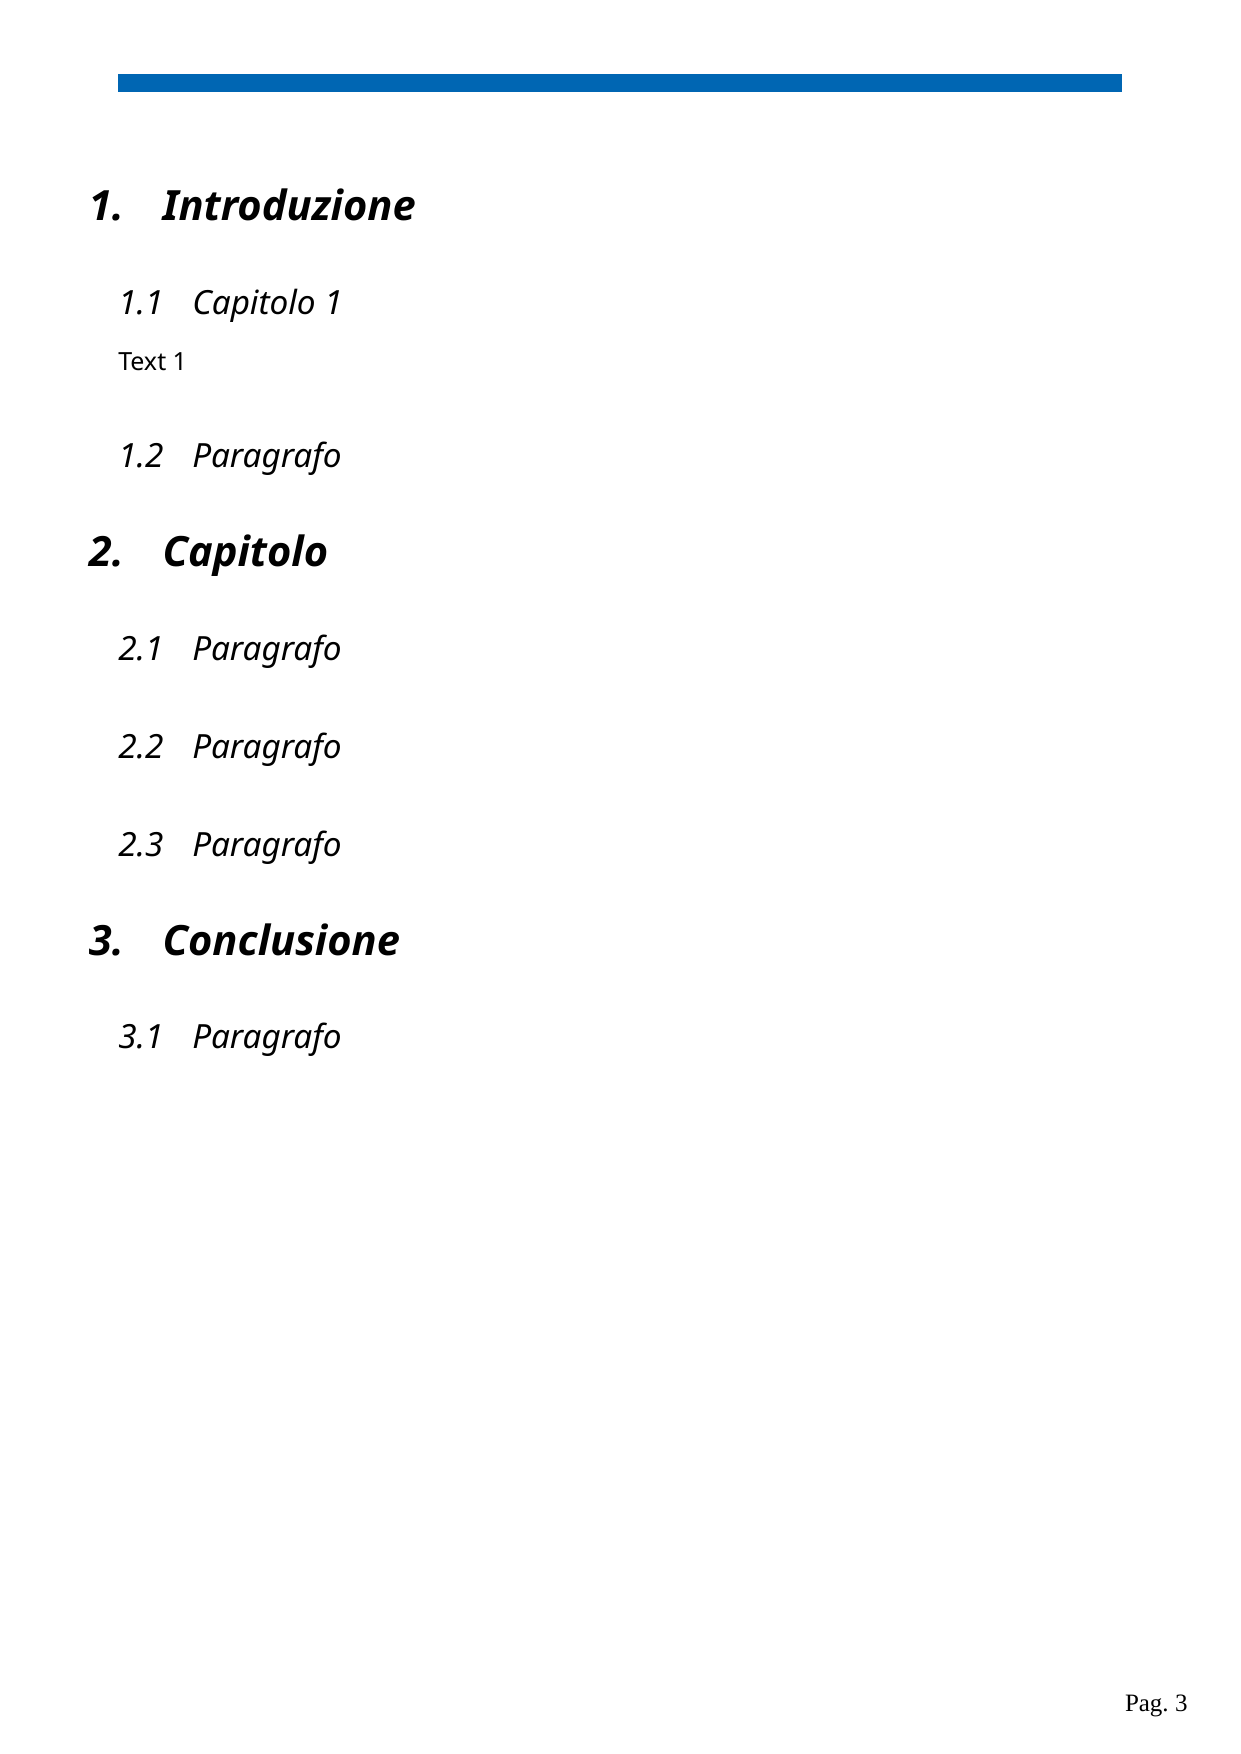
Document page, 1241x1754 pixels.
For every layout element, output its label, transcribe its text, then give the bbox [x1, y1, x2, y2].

subtitle Conclusione [89, 910, 1122, 967]
subtitle Paragrafo [118, 1013, 1122, 1058]
subtitle Paragrafo [118, 821, 1122, 866]
subtitle Introduzione [89, 176, 1122, 233]
subtitle Capitolo [89, 522, 1122, 579]
subtitle Paragrafo [118, 624, 1122, 670]
text Text 1 [118, 343, 1122, 378]
subtitle Paragrafo [118, 723, 1122, 768]
subtitle Capitolo 1 [118, 279, 1122, 324]
subtitle Paragrafo [118, 432, 1122, 478]
